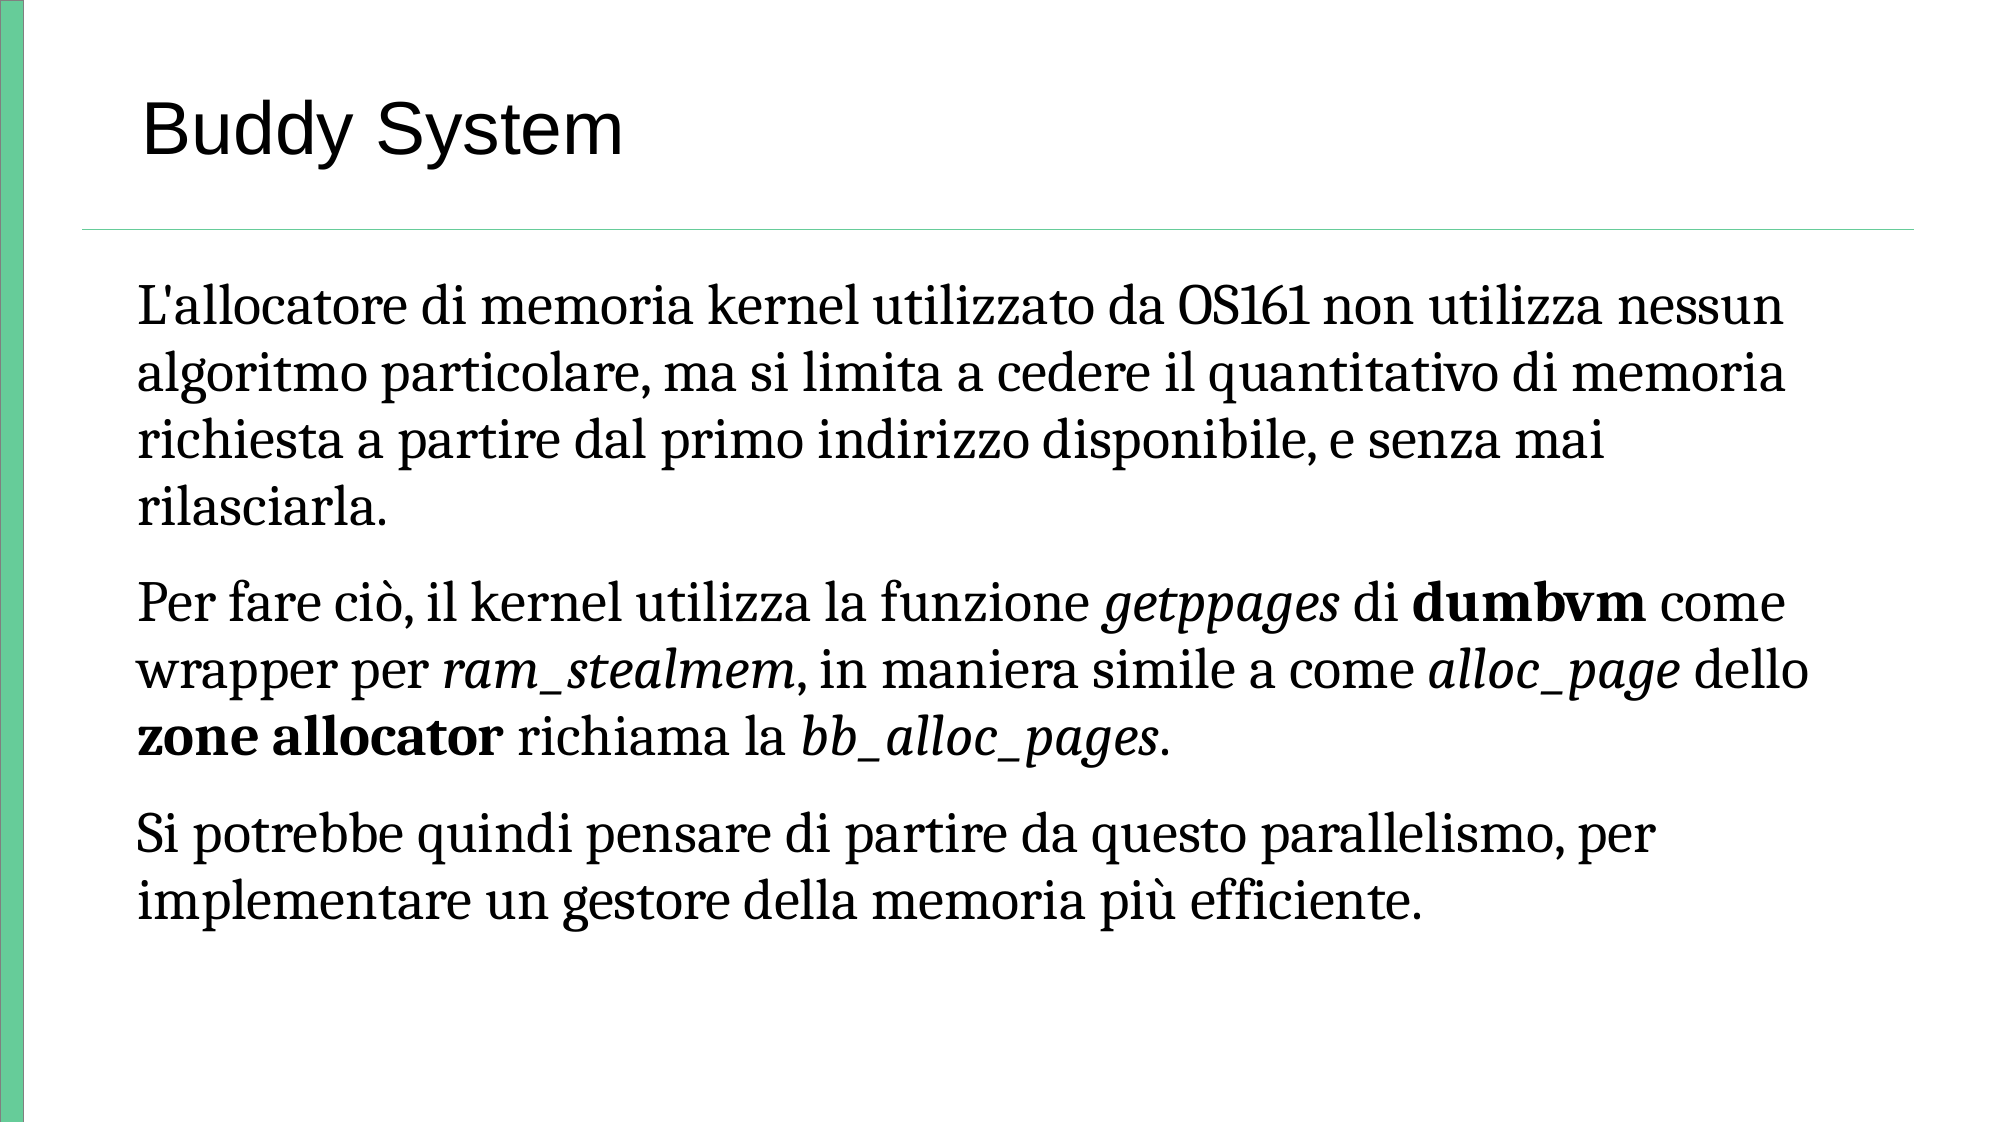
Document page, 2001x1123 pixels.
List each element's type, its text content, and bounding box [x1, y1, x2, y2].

title Buddy System [141, 65, 1867, 193]
text_box [0, 0, 24, 1122]
list L'allocatore di memoria kernel utilizzato da OS161 non utilizza nessun algoritmo particolare, ma si limita a cedere il quantitativo di memoria richiesta a partire dal primo indirizzo disponibile, e senza mai rilasciarla. Per fare ciò, il kernel utilizza la funzione getppages di dumbvm come wrapper per ram_stealmem, in maniera simile a come alloc_page dello zone allocator richiama la bb_alloc_pages. Si potrebbe quindi pensare di partire da questo parallelismo, per implementare un gestore della memoria più efficiente. [137, 271, 1863, 1090]
